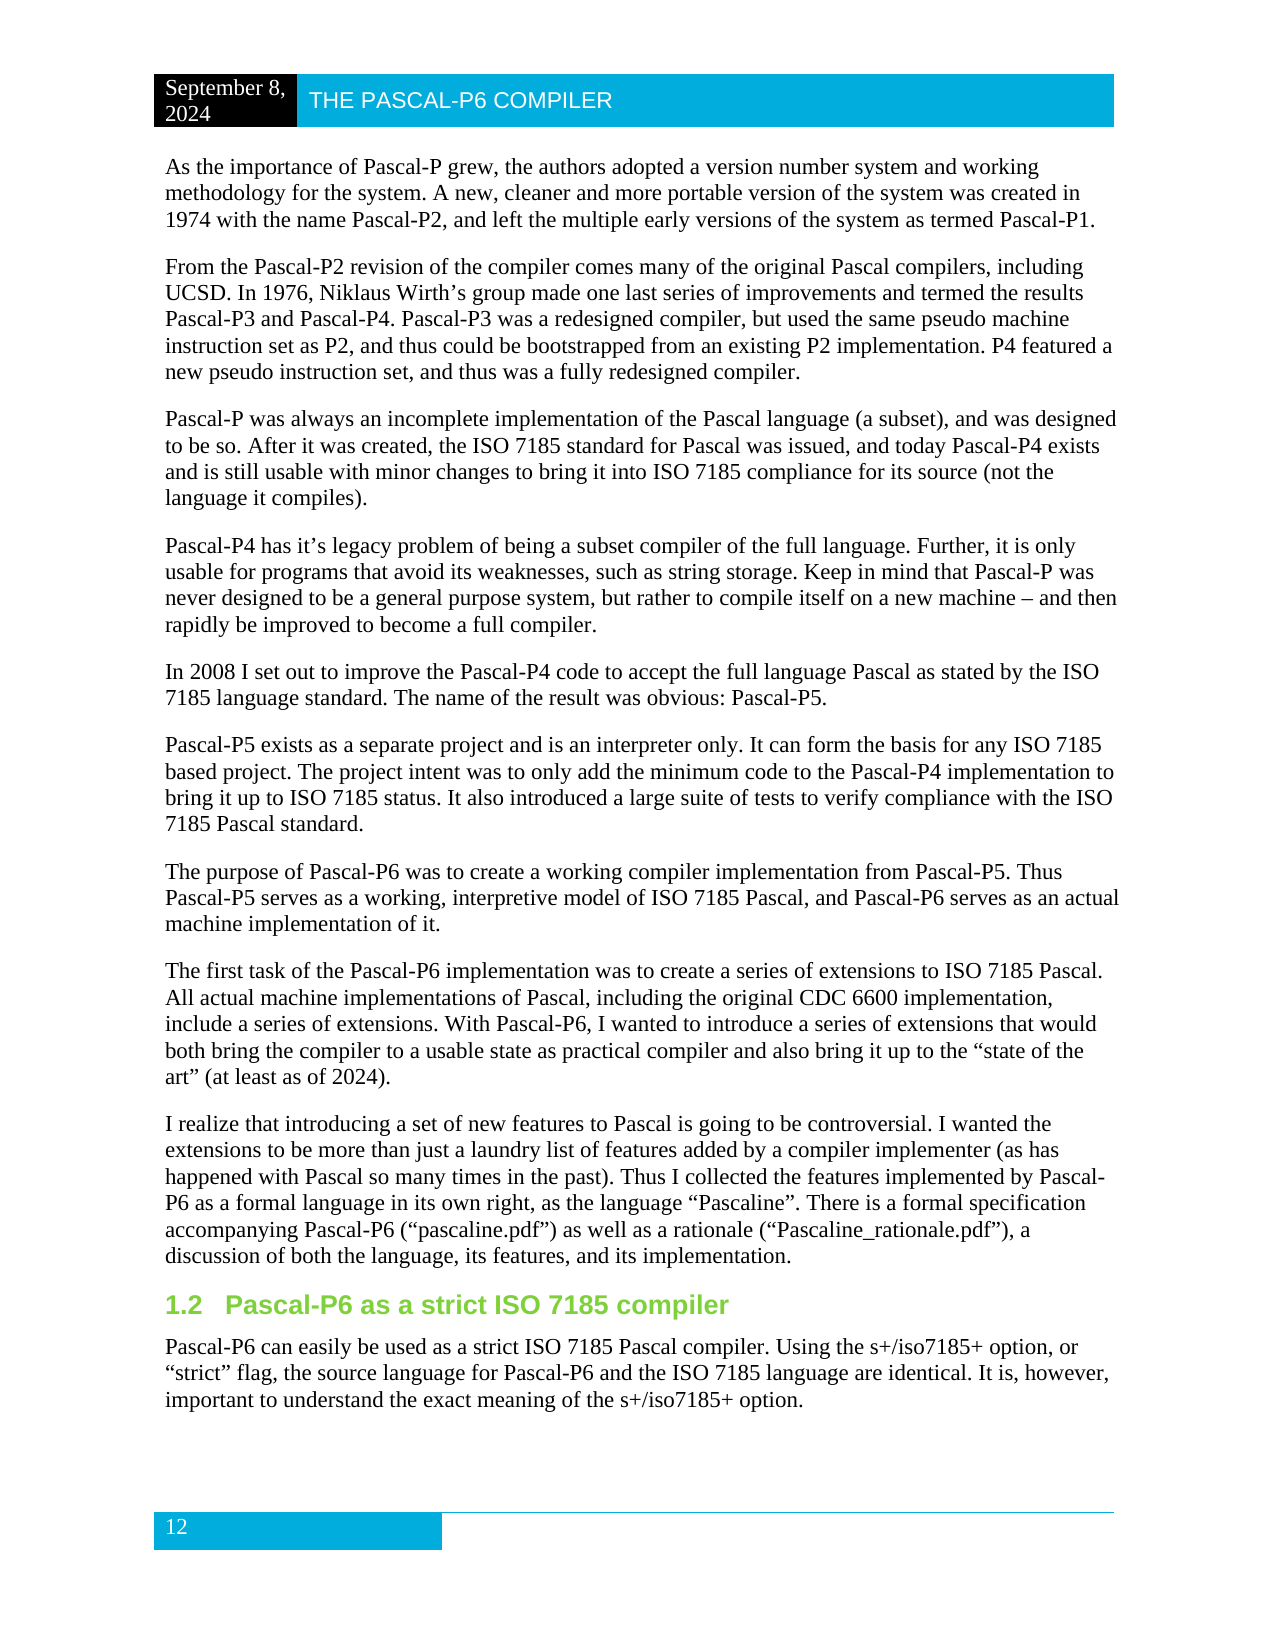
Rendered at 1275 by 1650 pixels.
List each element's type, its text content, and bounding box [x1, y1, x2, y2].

subtitle Pascal-P6 as a strict ISO 7185 compiler [165, 1289, 1125, 1320]
text The first task of the Pascal-P6 implementation was to create a series of extensions to ISO 7185 Pascal. All actual machine implementations of Pascal, including the original CDC 6600 implementation, include a series of extensions. With Pascal-P6, I wanted to introduce a series of extensions that would both bring the compiler to a usable state as practical compiler and also bring it up to the “state of the art” (at least as of 2024). [165, 958, 1125, 1089]
text The purpose of Pascal-P6 was to create a working compiler implementation from Pascal-P5. Thus Pascal-P5 serves as a working, interpretive model of ISO 7185 Pascal, and Pascal-P6 serves as an actual machine implementation of it. [165, 858, 1125, 937]
text As the importance of Pascal-P grew, the authors adopted a version number system and working methodology for the system. A new, cleaner and more portable version of the system was created in 1974 with the name Pascal-P2, and left the multiple early versions of the system as termed Pascal-P1. [165, 153, 1125, 232]
text Pascal-P was always an incomplete implementation of the Pascal language (a subset), and was designed to be so. After it was created, the ISO 7185 standard for Pascal was issued, and today Pascal-P4 exists and is still usable with minor changes to bring it into ISO 7185 compliance for its source (not the language it compiles). [165, 405, 1125, 511]
text I realize that introducing a set of new features to Pascal is going to be controversial. I wanted the extensions to be more than just a laundry list of features added by a compiler implementer (as has happened with Pascal so many times in the past). Thus I collected the features implemented by Pascal-P6 as a formal language in its own right, as the language “Pascaline”. There is a formal specification accompanying Pascal-P6 (“pascaline.pdf”) as well as a rationale (“Pascaline_rationale.pdf”), a discussion of both the language, its features, and its implementation. [165, 1110, 1125, 1268]
text From the Pascal-P2 revision of the compiler comes many of the original Pascal compilers, including UCSD. In 1976, Niklaus Wirth’s group made one last series of improvements and termed the results Pascal-P3 and Pascal-P4. Pascal-P3 was a redesigned compiler, but used the same pseudo machine instruction set as P2, and thus could be bootstrapped from an existing P2 implementation. P4 featured a new pseudo instruction set, and thus was a fully redesigned compiler. [165, 253, 1125, 384]
text Pascal-P4 has it’s legacy problem of being a subset compiler of the full language. Further, it is only usable for programs that avoid its weaknesses, such as string storage. Keep in mind that Pascal-P was never designed to be a general purpose system, but rather to compile itself on a new machine – and then rapidly be improved to become a full compiler. [165, 532, 1125, 637]
text Pascal-P5 exists as a separate project and is an interpreter only. It can form the basis for any ISO 7185 based project. The project intent was to only add the minimum code to the Pascal-P4 implementation to bring it up to ISO 7185 status. It also introduced a large suite of tests to verify compliance with the ISO 7185 Pascal standard. [165, 731, 1125, 837]
text In 2008 I set out to improve the Pascal-P4 code to accept the full language Pascal as stated by the ISO 7185 language standard. The name of the result was obvious: Pascal-P5. [165, 658, 1125, 711]
text Pascal-P6 can easily be used as a strict ISO 7185 Pascal compiler. Using the s+/iso7185+ option, or “strict” flag, the source language for Pascal-P6 and the ISO 7185 language are identical. It is, however, important to understand the exact meaning of the s+/iso7185+ option. [165, 1333, 1125, 1412]
